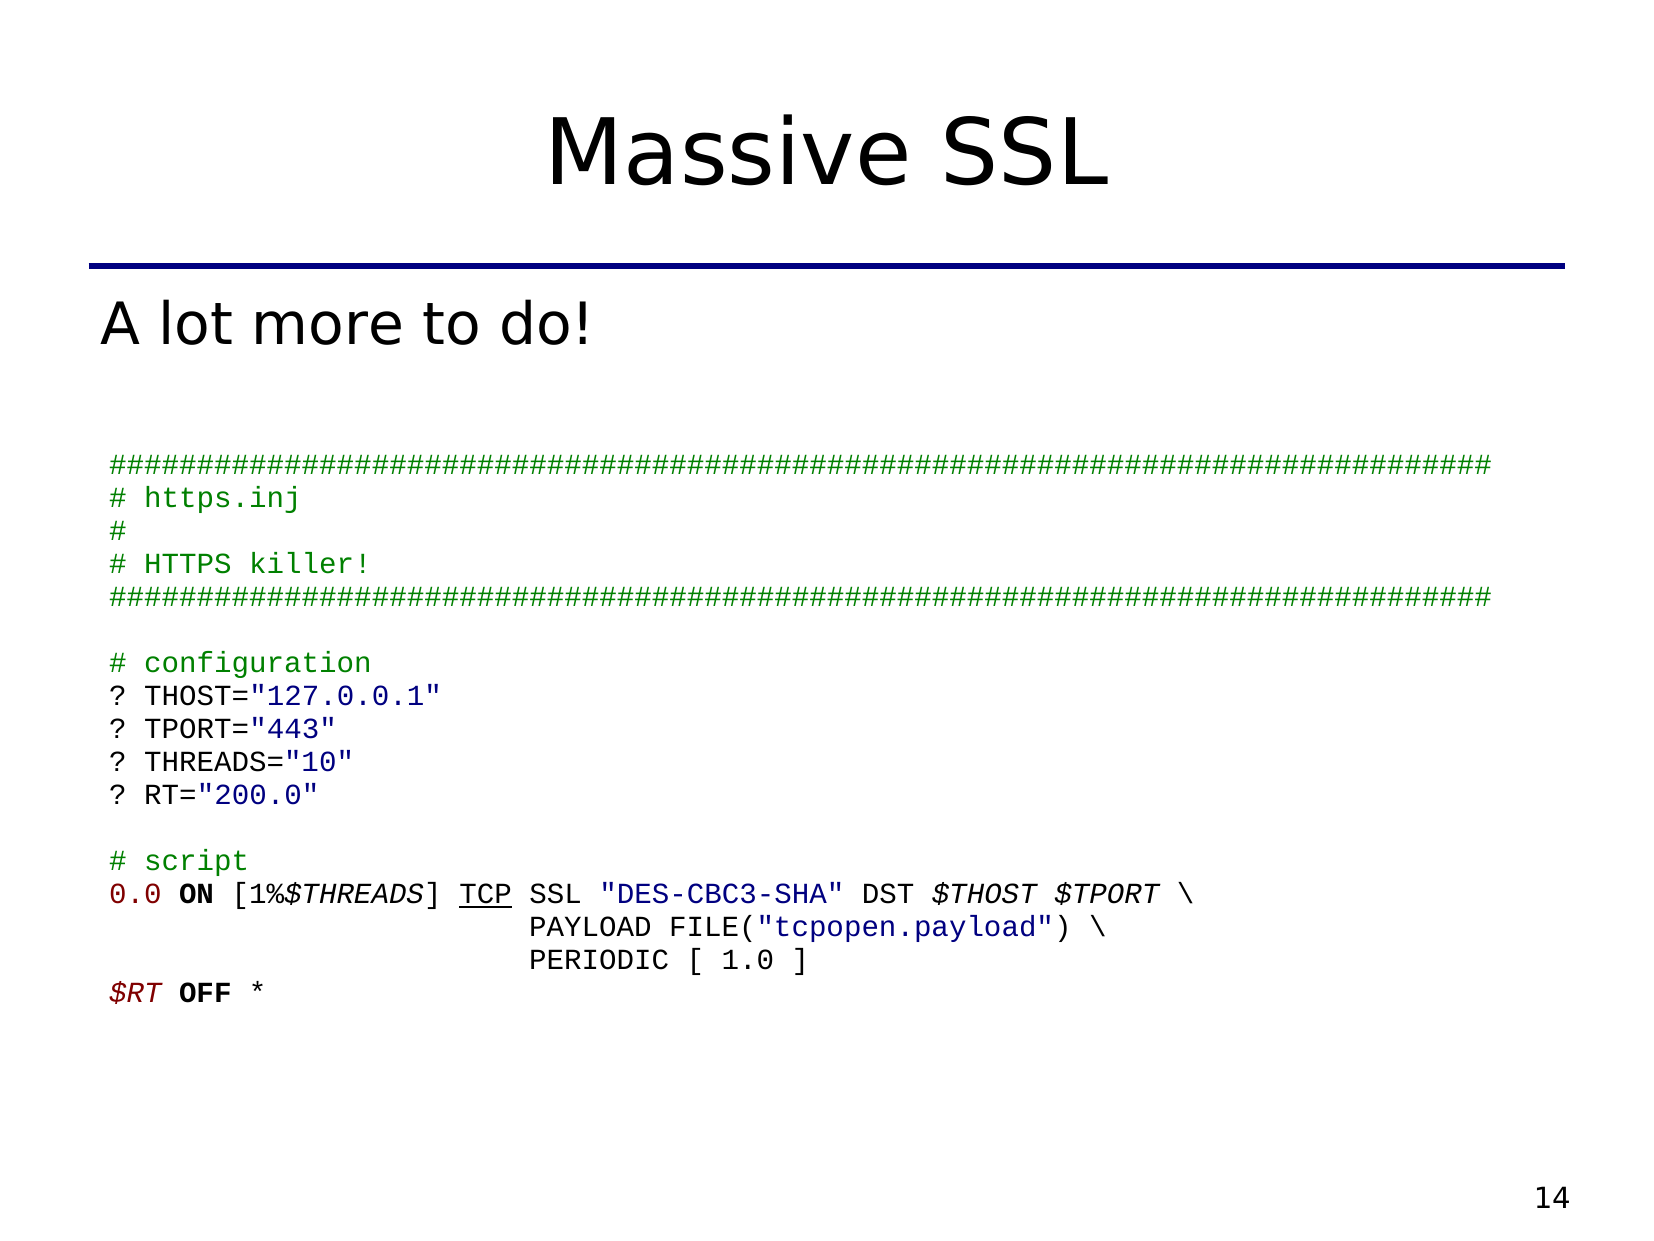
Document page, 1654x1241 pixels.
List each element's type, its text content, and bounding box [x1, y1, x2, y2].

title Massive SSL [82, 56, 1571, 250]
list A lot more to do! [82, 290, 1571, 1094]
text_box ############################################################################### # https.inj # # HTTPS killer! ############################################################################### # configuration ? THOST="127.0.0.1" ? TPORT="443" ? THREADS="10" ? RT="200.0" # script 0.0 ON [1%$THREADS] TCP SSL "DES-CBC3-SHA" DST $THOST $TPORT \ PAYLOAD FILE("tcpopen.payload") \ PERIODIC [ 1.0 ] $RT OFF * [94, 442, 1571, 1052]
